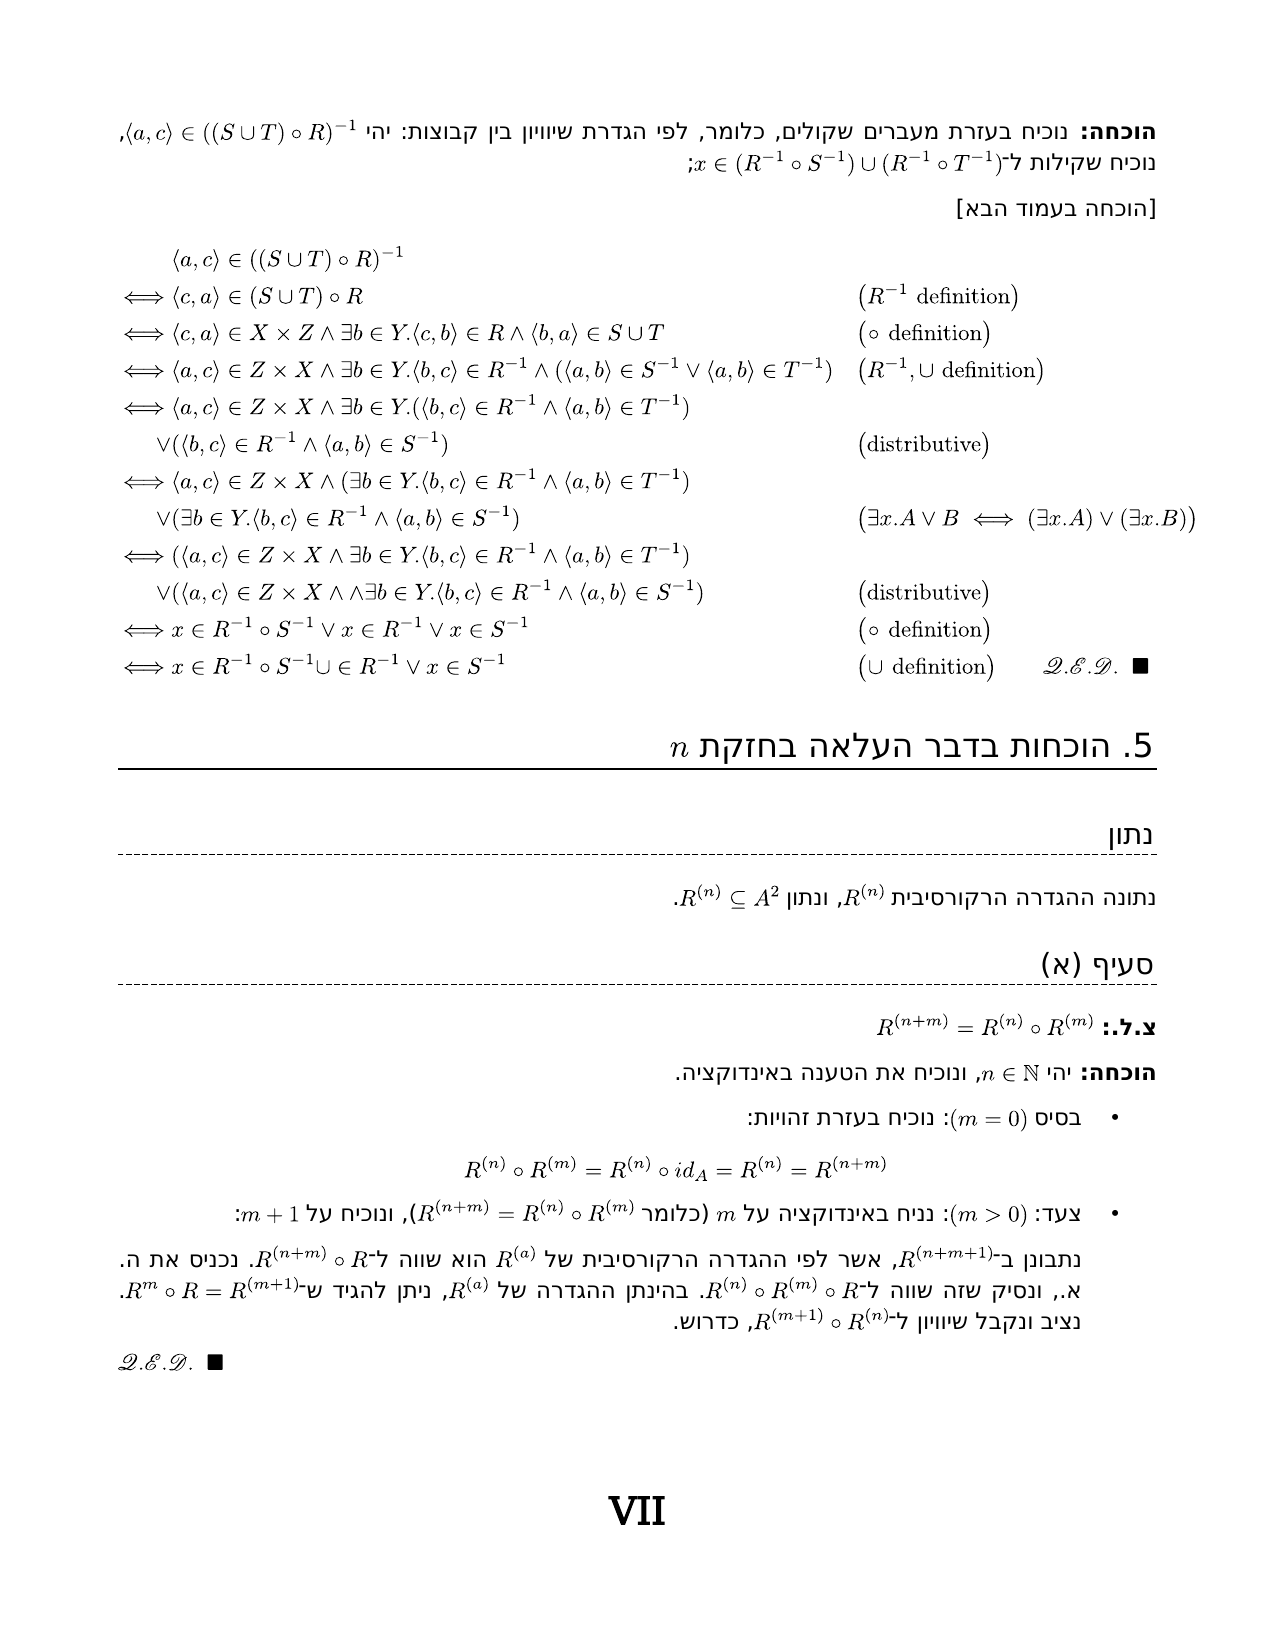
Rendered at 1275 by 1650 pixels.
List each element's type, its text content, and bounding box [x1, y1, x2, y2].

subtitle סעיף (א) [118, 944, 1157, 984]
subtitle נתון [118, 814, 1157, 854]
text הוכחה: נוכיח בעזרת מעברים שקולים, כלומר, לפי הגדרת שיוויון בין קבוצות: יהי , נוכיח שקילות ל־; [118, 118, 1157, 176]
text הוכחה: יהי , ונוכיח את הטענה באינדוקציה. [118, 1059, 1157, 1086]
subtitle 5. הוכחות בדבר העלאה בחזקת [118, 723, 1157, 768]
list נתבונן ב־, אשר לפי ההגדרה הרקורסיבית של הוא שווה ל־. נכניס את ה.א., ונסיק שזה שווה ל־. בהינתן ההגדרה של , ניתן להגיד ש־. נציב ונקבל שיוויון ל־, כדרוש. [118, 1246, 1119, 1335]
text צ.ל.: [118, 1013, 1157, 1041]
text נתונה ההגדרה הרקורסיבית , ונתון . [118, 884, 1157, 911]
list בסיס : נוכיח בעזרת זהויות: [118, 1104, 1119, 1132]
list צעד: : נניח באינדוקציה על (כלומר ), ונוכיח על : [118, 1199, 1119, 1227]
text [הוכחה בעמוד הבא] [118, 195, 1157, 222]
